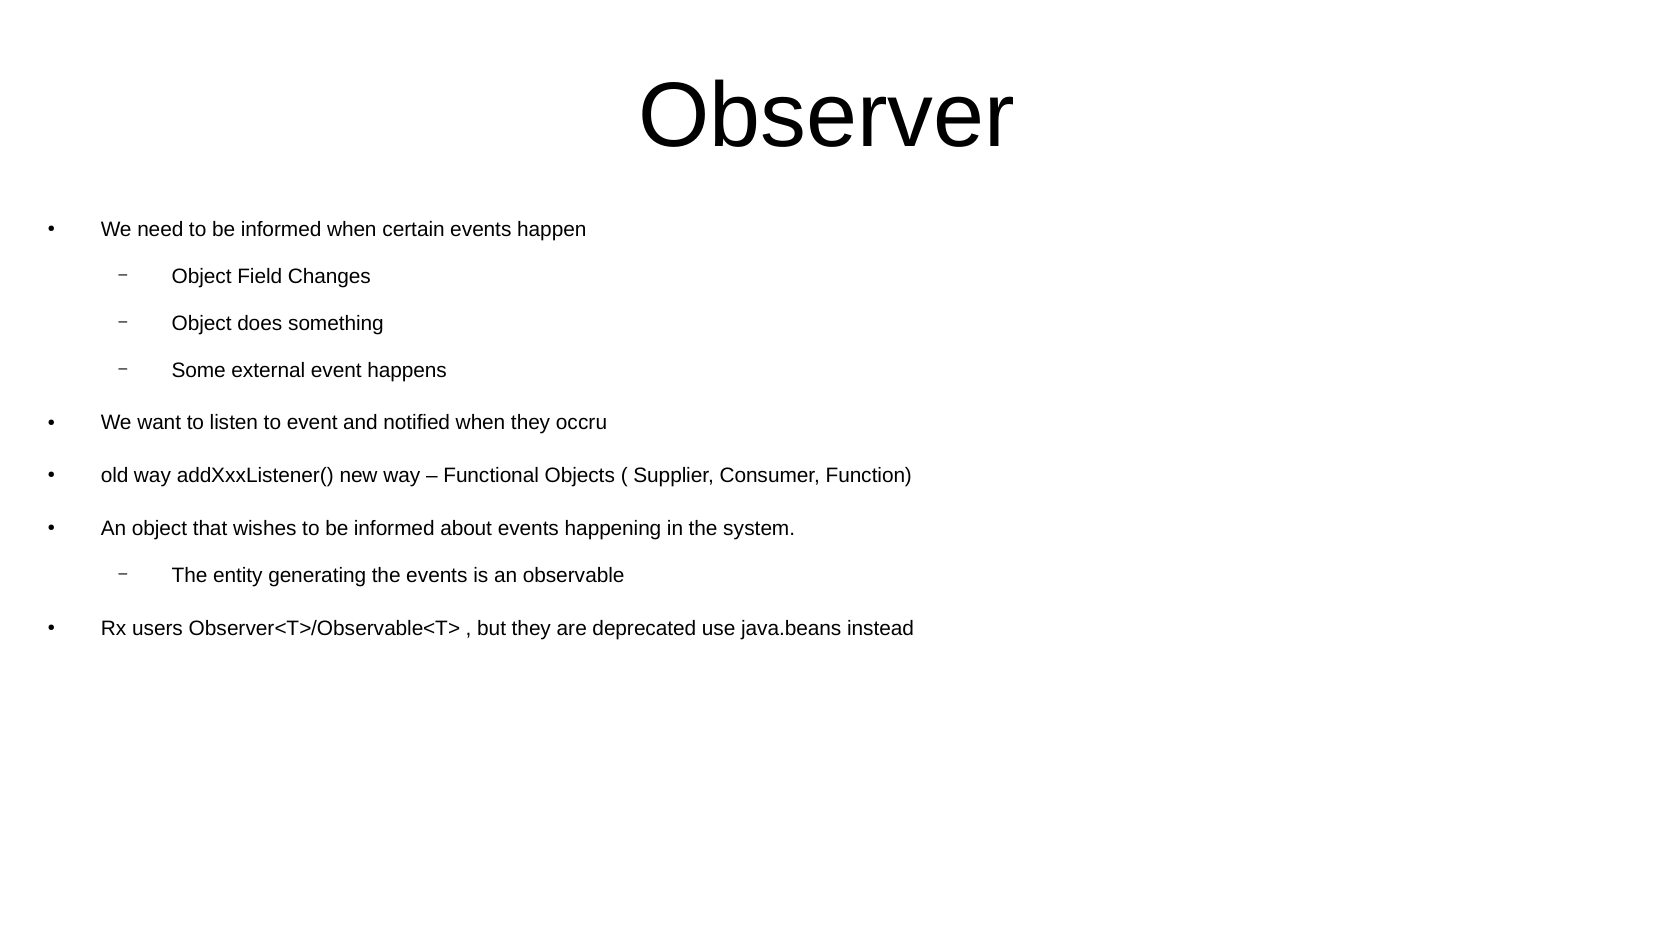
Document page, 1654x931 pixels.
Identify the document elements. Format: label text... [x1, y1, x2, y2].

title Observer [82, 37, 1571, 193]
list We need to be informed when certain events happen Object Field Changes Object does something Some external event happens We want to listen to event and notified when they occru old way addXxxListener() new way – Functional Objects ( Supplier, Consumer, Function) An object that wishes to be informed about events happening in the system. The entity generating the events is an observable Rx users Observer<T>/Observable<T> , but they are deprecated use java.beans instead [30, 217, 1571, 901]
